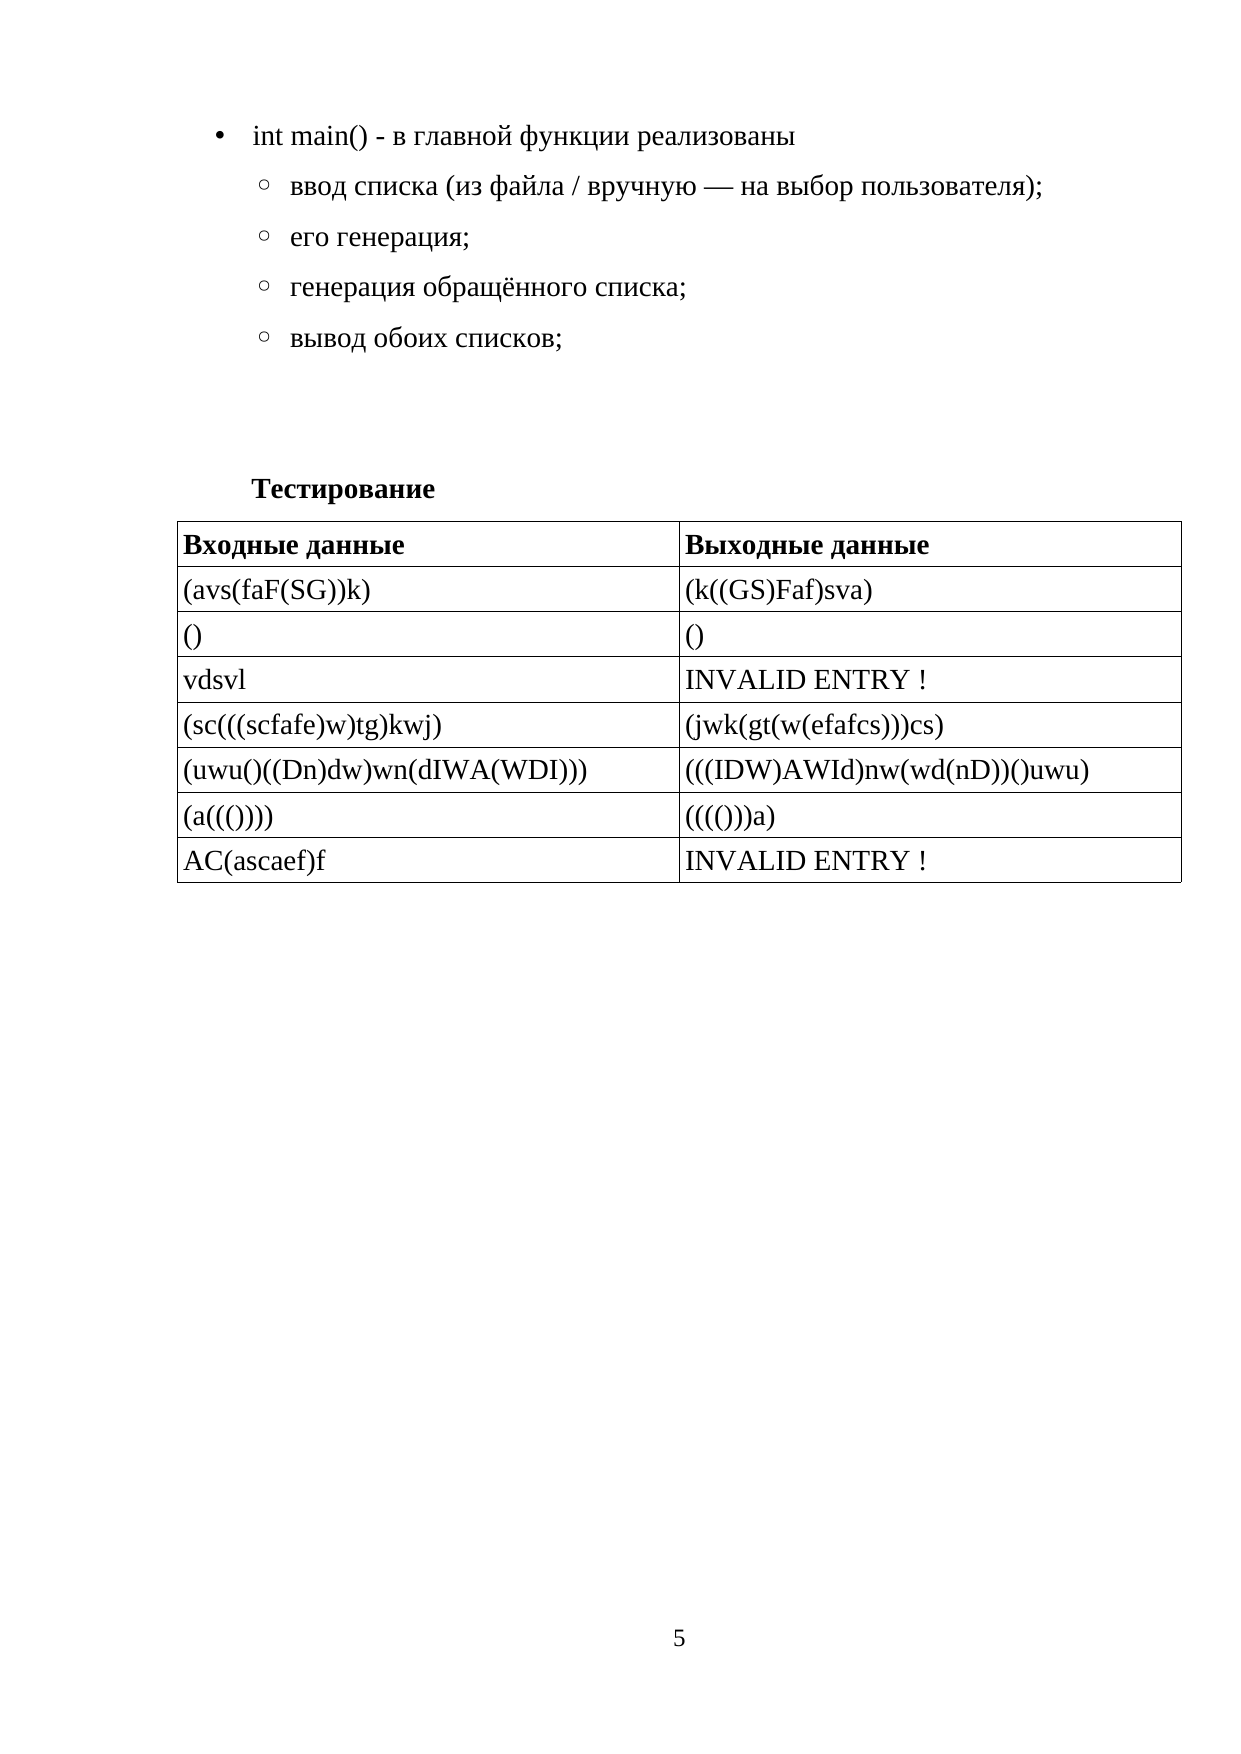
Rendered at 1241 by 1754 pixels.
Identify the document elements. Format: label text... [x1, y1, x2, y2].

table_cell (((()))a) [680, 793, 1181, 837]
list вывод обоих списков; [252, 320, 1181, 353]
table_cell (k((GS)Faf)sva) [680, 567, 1181, 611]
table_cell () [178, 612, 679, 656]
table_cell (jwk(gt(w(efafcs)))cs) [680, 703, 1181, 747]
table_cell (sc(((scfafe)w)tg)kwj) [178, 703, 679, 747]
table_cell vdsvl [178, 657, 679, 702]
text Тестирование [177, 471, 1181, 504]
table_cell INVALID ENTRY ! [680, 838, 1181, 882]
table_cell INVALID ENTRY ! [680, 657, 1181, 702]
table_cell (uwu()((Dn)dw)wn(dIWA(WDI))) [178, 748, 679, 792]
table_cell AC(ascaef)f [178, 838, 679, 882]
list генерация обращённого списка; [252, 269, 1181, 303]
list его генерация; [252, 219, 1181, 253]
list int main() - в главной функции реализованы [215, 118, 1181, 152]
table_header Входные данные [178, 522, 679, 566]
list ввод списка (из файла / вручную — на выбор пользователя); [252, 168, 1181, 202]
table_cell (((IDW)AWId)nw(wd(nD))()uwu) [680, 748, 1181, 792]
table_cell (avs(faF(SG))k) [178, 567, 679, 611]
table_cell (a((()))) [178, 793, 679, 837]
table_cell () [680, 612, 1181, 656]
table_header Выходные данные [680, 522, 1181, 566]
